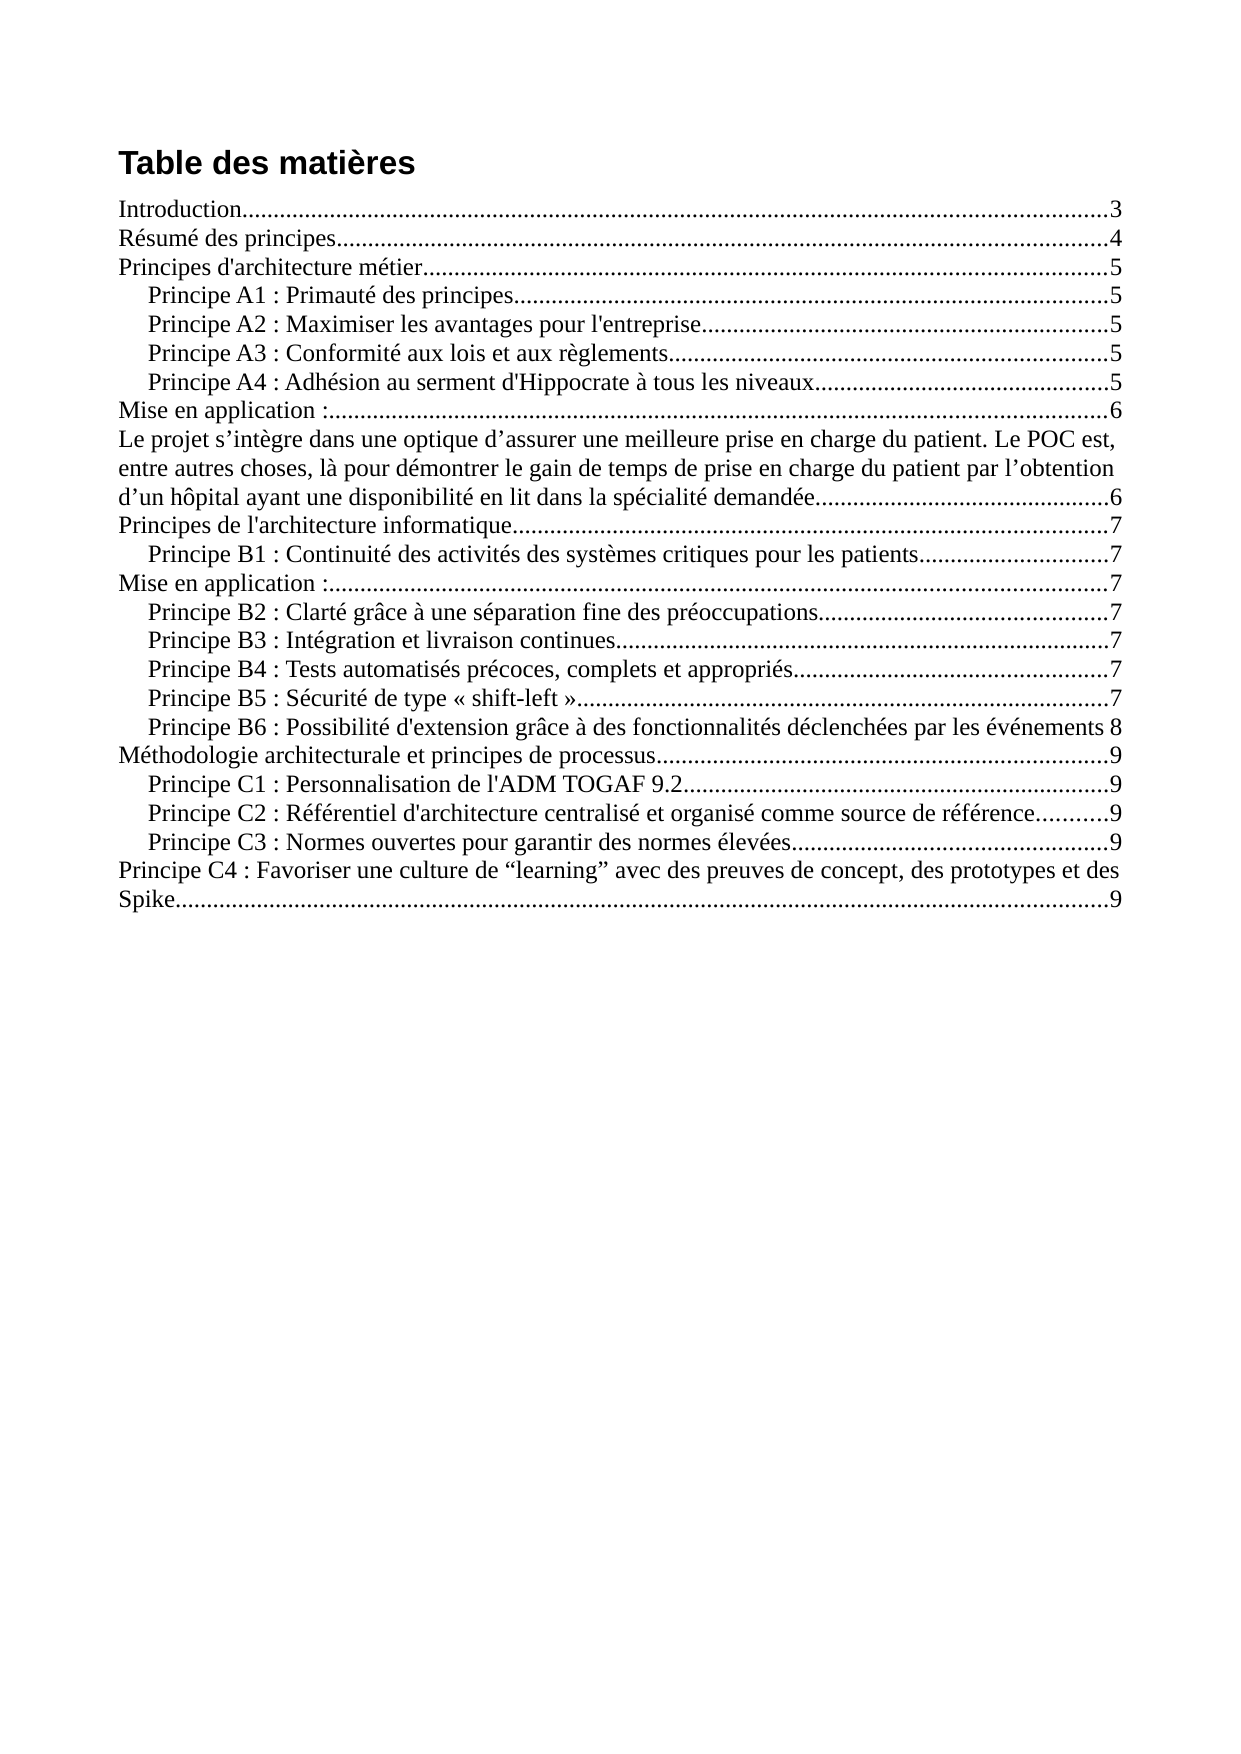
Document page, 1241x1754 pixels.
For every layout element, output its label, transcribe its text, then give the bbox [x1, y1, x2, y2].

text Méthodologie architecturale et principes de processus 9 [118, 740, 1122, 769]
text Principe C4 : Favoriser une culture de “learning” avec des preuves de concept, des prototypes et des Spike 9 [118, 855, 1122, 913]
text Principe C1 : Personnalisation de l'ADM TOGAF 9.2 9 [148, 769, 1122, 798]
text Principe B5 : Sécurité de type « shift-left » 7 [148, 683, 1122, 712]
text Le projet s’intègre dans une optique d’assurer une meilleure prise en charge du patient. Le POC est, entre autres choses, là pour démontrer le gain de temps de prise en charge du patient par l’obtention d’un hôpital ayant une disponibilité en lit dans la spécialité demandée. 6 [118, 424, 1122, 510]
text Principe B6 : Possibilité d'extension grâce à des fonctionnalités déclenchées par les événements 8 [148, 712, 1122, 740]
text Principe A3 : Conformité aux lois et aux règlements 5 [148, 338, 1122, 367]
text Principe C3 : Normes ouvertes pour garantir des normes élevées 9 [148, 827, 1122, 855]
text Introduction 3 [118, 194, 1122, 223]
text Principes de l'architecture informatique 7 [118, 510, 1122, 539]
text Principe A4 : Adhésion au serment d'Hippocrate à tous les niveaux 5 [148, 367, 1122, 395]
text Principe B2 : Clarté grâce à une séparation fine des préoccupations 7 [148, 597, 1122, 625]
text Principes d'architecture métier 5 [118, 252, 1122, 280]
text Principe A2 : Maximiser les avantages pour l'entreprise 5 [148, 309, 1122, 338]
text Principe B3 : Intégration et livraison continues 7 [148, 625, 1122, 654]
subtitle Table des matières [118, 143, 1122, 182]
text Principe B1 : Continuité des activités des systèmes critiques pour les patients 7 [148, 539, 1122, 568]
text Résumé des principes 4 [118, 223, 1122, 252]
text Principe A1 : Primauté des principes 5 [148, 280, 1122, 309]
text Mise en application : 7 [118, 568, 1122, 597]
text Mise en application : 6 [118, 395, 1122, 424]
text Principe B4 : Tests automatisés précoces, complets et appropriés 7 [148, 654, 1122, 683]
text Principe C2 : Référentiel d'architecture centralisé et organisé comme source de référence 9 [148, 798, 1122, 827]
